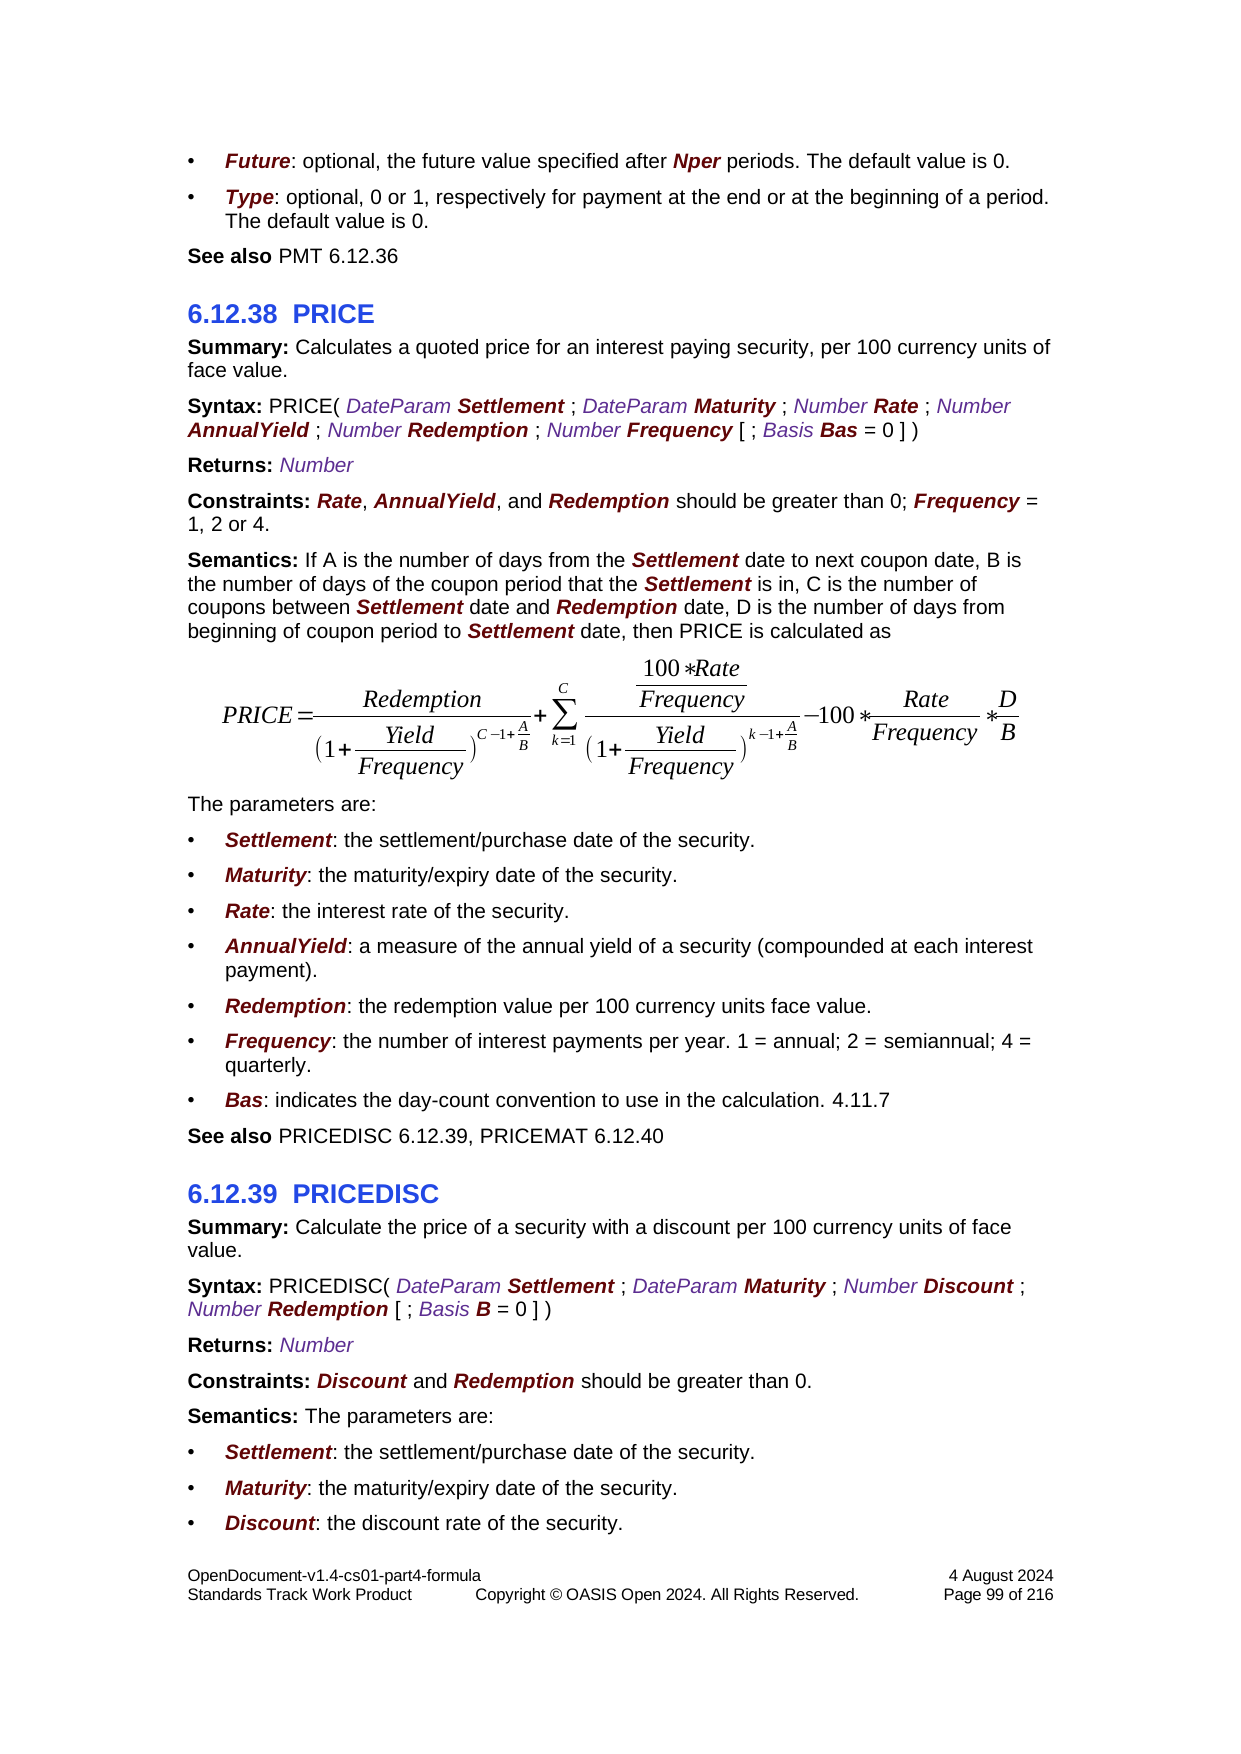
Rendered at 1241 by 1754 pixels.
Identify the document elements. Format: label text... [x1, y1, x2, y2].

list AnnualYield: a measure of the annual yield of a security (compounded at each interest payment). [187, 935, 1053, 982]
list Settlement: the settlement/purchase date of the security. [187, 828, 1053, 852]
list Type: optional, 0 or 1, respectively for payment at the end or at the beginning of a period. The default value is 0. [187, 186, 1053, 233]
text Returns: Number [187, 1333, 1053, 1357]
text Syntax: PRICEDISC( DateParam Settlement ; DateParam Maturity ; Number Discount ; Number Redemption [ ; Basis B = 0 ] ) [187, 1274, 1053, 1321]
list Maturity: the maturity/expiry date of the security. [187, 864, 1053, 887]
text See also PRICEDISC 6.12.39, PRICEMAT 6.12.40 [187, 1124, 1053, 1148]
text Constraints: Discount and Redemption should be greater than 0. [187, 1369, 1053, 1393]
list Rate: the interest rate of the security. [187, 899, 1053, 923]
list Bas: indicates the day-count convention to use in the calculation. 4.11.7 [187, 1089, 1053, 1112]
text Semantics: If A is the number of days from the Settlement date to next coupon date, B is the number of days of the coupon period that the Settlement is in, C is the number of coupons between Settlement date and Redemption date, D is the number of days from beginning of coupon period to Settlement date, then PRICE is calculated as [187, 548, 1053, 643]
list Frequency: the number of interest payments per year. 1 = annual; 2 = semiannual; 4 = quarterly. [187, 1030, 1053, 1077]
list Redemption: the redemption value per 100 currency units face value. [187, 994, 1053, 1018]
text Summary: Calculates a quoted price for an interest paying security, per 100 currency units of face value. [187, 335, 1053, 382]
subtitle PRICE [187, 299, 1053, 329]
text See also PMT 6.12.36 [187, 245, 1053, 268]
list Settlement: the settlement/purchase date of the security. [187, 1440, 1053, 1464]
text Semantics: The parameters are: [187, 1405, 1053, 1428]
list Future: optional, the future value specified after Nper periods. The default value is 0. [187, 150, 1053, 173]
text Returns: Number [187, 454, 1053, 477]
text The parameters are: [187, 792, 1053, 816]
text Constraints: Rate, AnnualYield, and Redemption should be greater than 0; Frequency = 1, 2 or 4. [187, 489, 1053, 536]
text Syntax: PRICE( DateParam Settlement ; DateParam Maturity ; Number Rate ; Number AnnualYield ; Number Redemption ; Number Frequency [ ; Basis Bas = 0 ] ) [187, 394, 1053, 442]
subtitle PRICEDISC [187, 1179, 1053, 1209]
list Maturity: the maturity/expiry date of the security. [187, 1476, 1053, 1499]
list Discount: the discount rate of the security. [187, 1512, 1053, 1535]
text Summary: Calculate the price of a security with a discount per 100 currency units of face value. [187, 1215, 1053, 1262]
